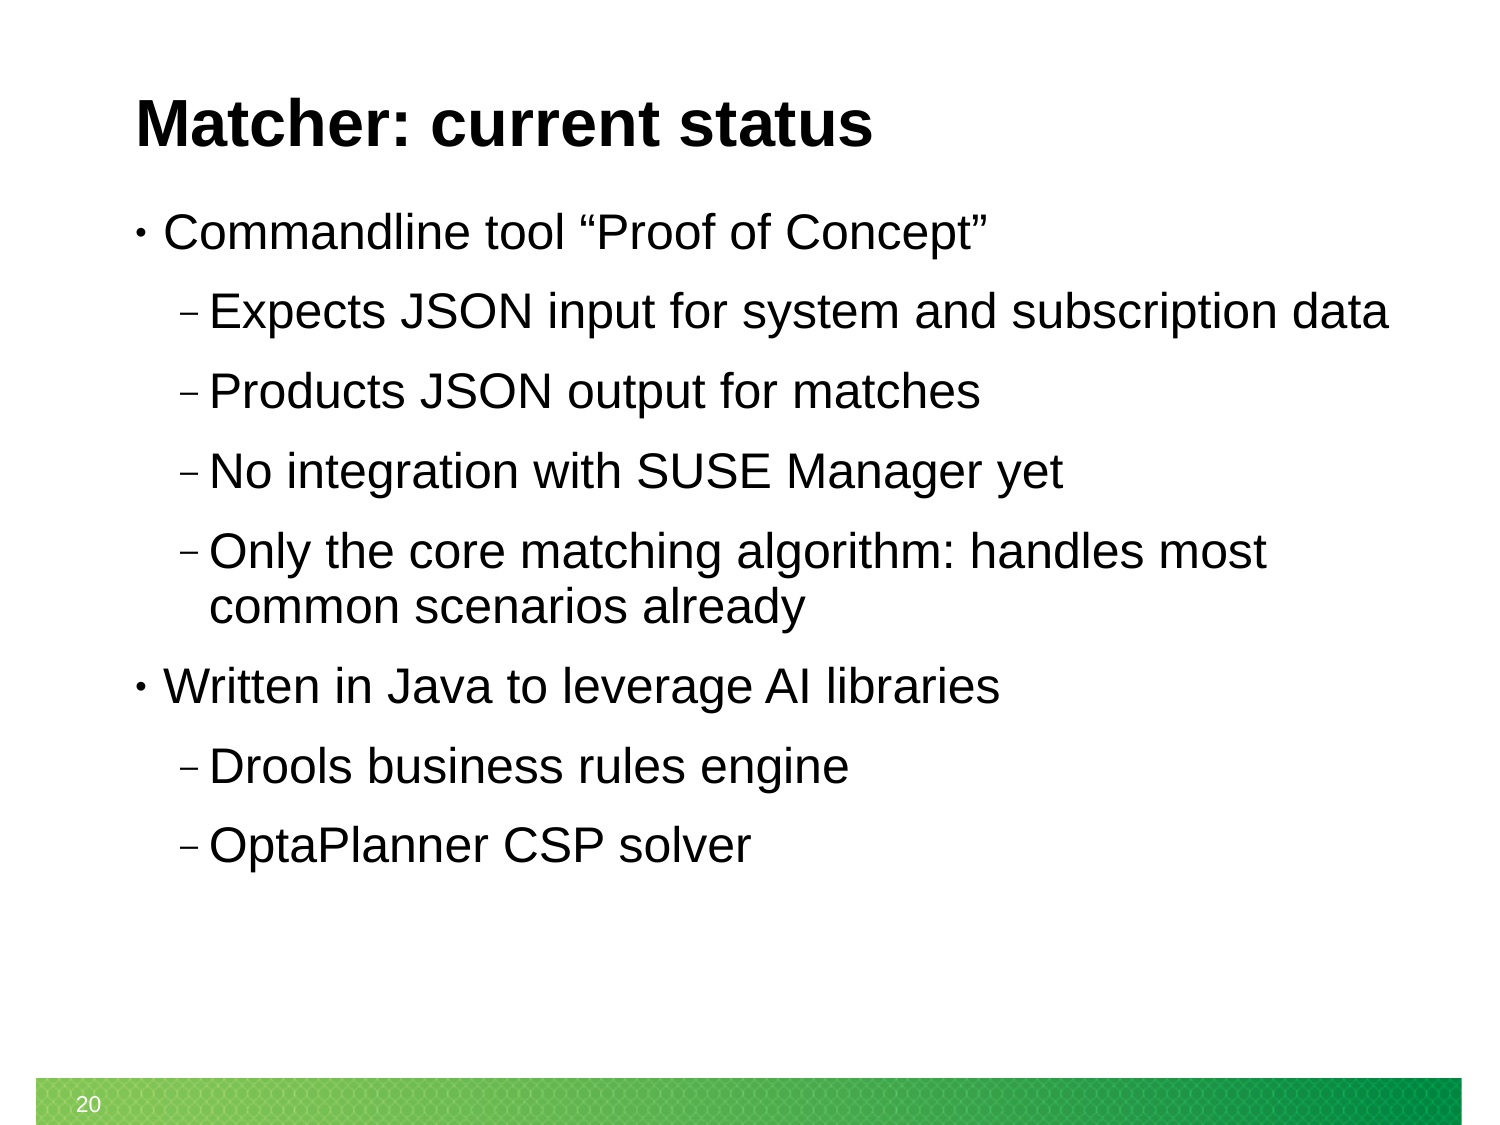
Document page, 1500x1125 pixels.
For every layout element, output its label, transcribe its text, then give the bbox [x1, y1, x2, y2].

list Commandline tool “Proof of Concept” Expects JSON input for system and subscription data Products JSON output for matches No integration with SUSE Manager yet Only the core matching algorithm: handles most common scenarios already Written in Java to leverage AI libraries Drools business rules engine OptaPlanner CSP solver [135, 203, 1396, 946]
picture [36, 1078, 1462, 1125]
title Matcher: current status [135, 41, 1372, 203]
